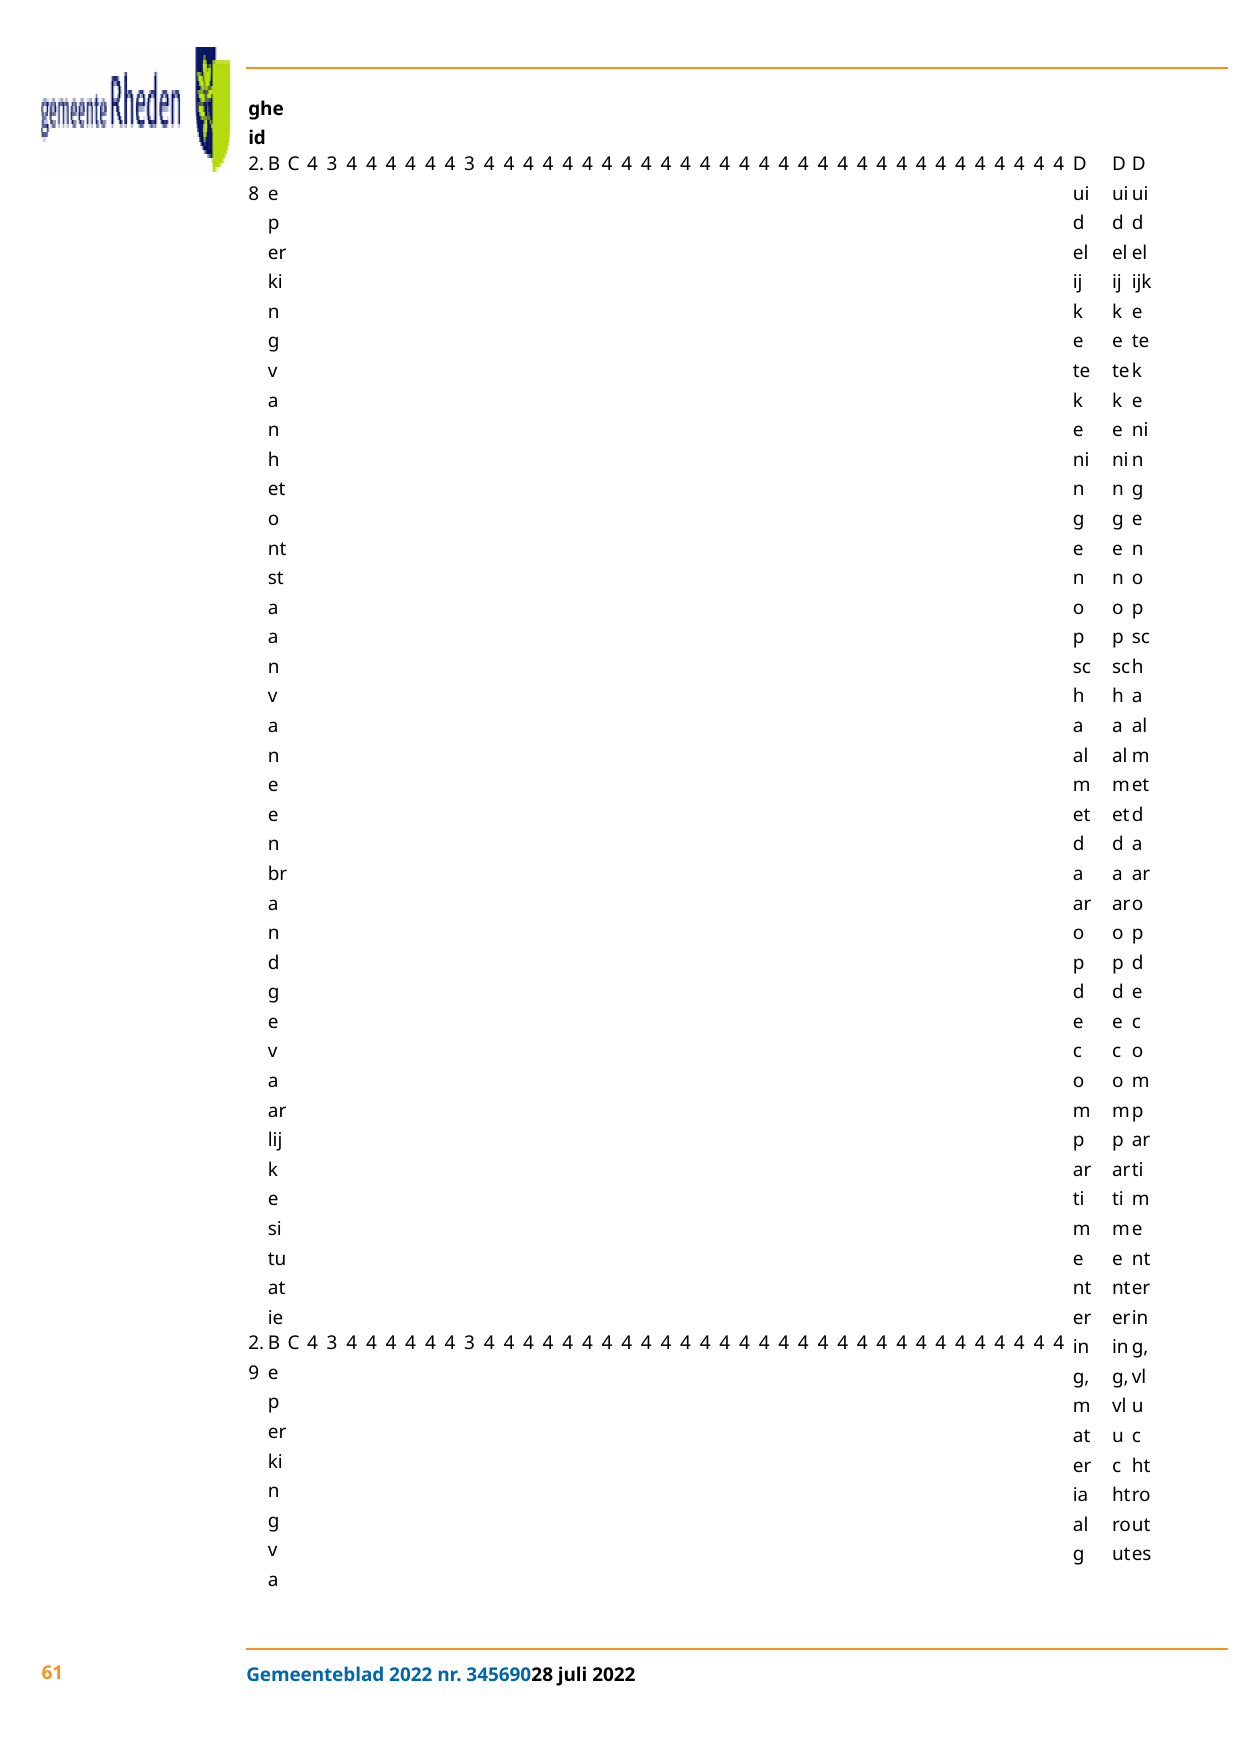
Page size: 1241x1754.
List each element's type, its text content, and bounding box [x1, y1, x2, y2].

table_cell 4 [857, 1330, 876, 1592]
table_cell [1014, 95, 1033, 150]
table_cell 4 [425, 150, 444, 1329]
table_cell 4 [739, 150, 758, 1329]
table_cell 4 [601, 150, 621, 1329]
table_cell 3 [464, 150, 483, 1329]
table_cell 4 [307, 1330, 326, 1592]
table_cell [601, 95, 621, 150]
table_cell 4 [562, 1330, 582, 1592]
table_cell 4 [778, 150, 798, 1329]
table_cell 4 [346, 1330, 366, 1592]
table_cell 4 [641, 1330, 660, 1592]
table_cell 4 [366, 1330, 385, 1592]
table_cell 4 [444, 150, 464, 1329]
table_cell 4 [837, 150, 857, 1329]
table_cell 4 [935, 150, 955, 1329]
table_cell 4 [719, 150, 739, 1329]
table_cell [837, 95, 857, 150]
table_cell 4 [543, 1330, 562, 1592]
table_cell 4 [444, 1330, 464, 1592]
table_cell [582, 95, 601, 150]
table_cell [818, 95, 837, 150]
table_cell 4 [798, 1330, 817, 1592]
table_cell 4 [818, 1330, 837, 1592]
table_cell 3 [326, 1330, 346, 1592]
table_cell C [287, 150, 307, 1329]
table_cell 4 [503, 150, 523, 1329]
table_cell 4 [857, 150, 876, 1329]
table_cell gheid [248, 95, 287, 150]
table_cell 4 [543, 150, 562, 1329]
table_cell [1073, 95, 1092, 150]
table_cell [1112, 95, 1132, 150]
table_cell 4 [739, 1330, 758, 1592]
table_cell 4 [1053, 150, 1073, 1329]
table_cell [366, 95, 385, 150]
table_cell Duidelijke tekeningen op schaal met daarop de compartimentering, materiaalg [1073, 150, 1092, 1592]
table_cell 4 [601, 1330, 621, 1592]
table_cell [621, 95, 641, 150]
table_cell [1132, 95, 1152, 150]
table_cell [1092, 1330, 1112, 1592]
table_cell 4 [621, 150, 641, 1329]
table_cell 4 [660, 1330, 680, 1592]
table_cell 4 [896, 150, 916, 1329]
table_cell [1033, 95, 1053, 150]
table_cell 4 [503, 1330, 523, 1592]
table_cell 4 [719, 1330, 739, 1592]
table_cell [1092, 150, 1112, 1329]
table_cell [1053, 95, 1073, 150]
table_cell 4 [1033, 1330, 1053, 1592]
table_cell [739, 95, 758, 150]
table_cell 4 [896, 1330, 916, 1592]
table_cell [405, 95, 425, 150]
table_cell [385, 95, 405, 150]
table_cell [680, 95, 699, 150]
table_cell 4 [680, 1330, 699, 1592]
table_cell 4 [818, 150, 837, 1329]
table_cell 4 [484, 1330, 503, 1592]
table_cell 4 [385, 150, 405, 1329]
table_cell 4 [798, 150, 817, 1329]
table_cell 4 [582, 150, 601, 1329]
table_cell [326, 95, 346, 150]
table_cell [425, 95, 444, 150]
table_cell Duidelijke tekeningen op schaal met daarop de compartimentering, vluchtroutes [1132, 150, 1152, 1592]
table_cell 4 [955, 150, 974, 1329]
table_cell [975, 95, 994, 150]
table_cell 4 [975, 1330, 994, 1592]
table_cell [307, 95, 326, 150]
table_cell 4 [523, 150, 542, 1329]
table_cell 4 [385, 1330, 405, 1592]
table_cell 4 [1053, 1330, 1073, 1592]
table_cell [641, 95, 660, 150]
table_cell 4 [759, 1330, 778, 1592]
table_cell 4 [876, 150, 896, 1329]
table_cell [916, 95, 935, 150]
table_cell 4 [916, 150, 935, 1329]
table_cell [1092, 95, 1112, 150]
table_cell 4 [405, 150, 425, 1329]
table_cell [562, 95, 582, 150]
table_cell 4 [1033, 150, 1053, 1329]
table_cell [523, 95, 542, 150]
table_cell [287, 95, 307, 150]
table_cell [543, 95, 562, 150]
table_cell 4 [680, 150, 699, 1329]
table_cell [484, 95, 503, 150]
table_cell 4 [955, 1330, 974, 1592]
table_cell [994, 95, 1014, 150]
table_cell Duidelijke tekeningen op schaal met daarop de compartimentering, vluchtrout [1112, 150, 1132, 1592]
table_cell 3 [464, 1330, 483, 1592]
table_cell [955, 95, 974, 150]
picture [41, 47, 231, 172]
table_cell [896, 95, 916, 150]
table_cell 4 [916, 1330, 935, 1592]
table_cell 4 [484, 150, 503, 1329]
table_cell 4 [660, 150, 680, 1329]
table_cell 4 [837, 1330, 857, 1592]
table_cell 3 [326, 150, 346, 1329]
table_cell 4 [405, 1330, 425, 1592]
table_cell [719, 95, 739, 150]
table_cell [346, 95, 366, 150]
table_cell 2.8 [248, 150, 268, 1329]
table_cell 4 [876, 1330, 896, 1592]
table_cell [857, 95, 876, 150]
table_cell 4 [425, 1330, 444, 1592]
table_cell [798, 95, 817, 150]
table_cell [759, 95, 778, 150]
table_cell C [287, 1330, 307, 1592]
table_cell 4 [366, 150, 385, 1329]
table_cell Beperking va [268, 1330, 287, 1592]
table_cell 4 [700, 150, 719, 1329]
table_cell 4 [1014, 150, 1033, 1329]
table_cell 4 [621, 1330, 641, 1592]
table_cell 4 [1014, 1330, 1033, 1592]
table_cell 4 [307, 150, 326, 1329]
table_cell 4 [994, 150, 1014, 1329]
table_cell 4 [523, 1330, 542, 1592]
table_cell 4 [582, 1330, 601, 1592]
table_cell 4 [346, 150, 366, 1329]
table_cell 4 [994, 1330, 1014, 1592]
table_cell 2.9 [248, 1330, 268, 1592]
table_cell [935, 95, 955, 150]
table_cell 4 [759, 150, 778, 1329]
table_cell 4 [975, 150, 994, 1329]
table_cell [464, 95, 483, 150]
table_cell [503, 95, 523, 150]
table_cell 4 [778, 1330, 798, 1592]
table_cell [660, 95, 680, 150]
table_cell [444, 95, 464, 150]
table_cell [700, 95, 719, 150]
table_cell Beperking van het ontstaan van een brandgevaarlijke situatie [268, 150, 287, 1329]
table_cell 4 [641, 150, 660, 1329]
table_cell 4 [700, 1330, 719, 1592]
table_cell [876, 95, 896, 150]
table_cell [778, 95, 798, 150]
table_cell 4 [935, 1330, 955, 1592]
table_cell 4 [562, 150, 582, 1329]
